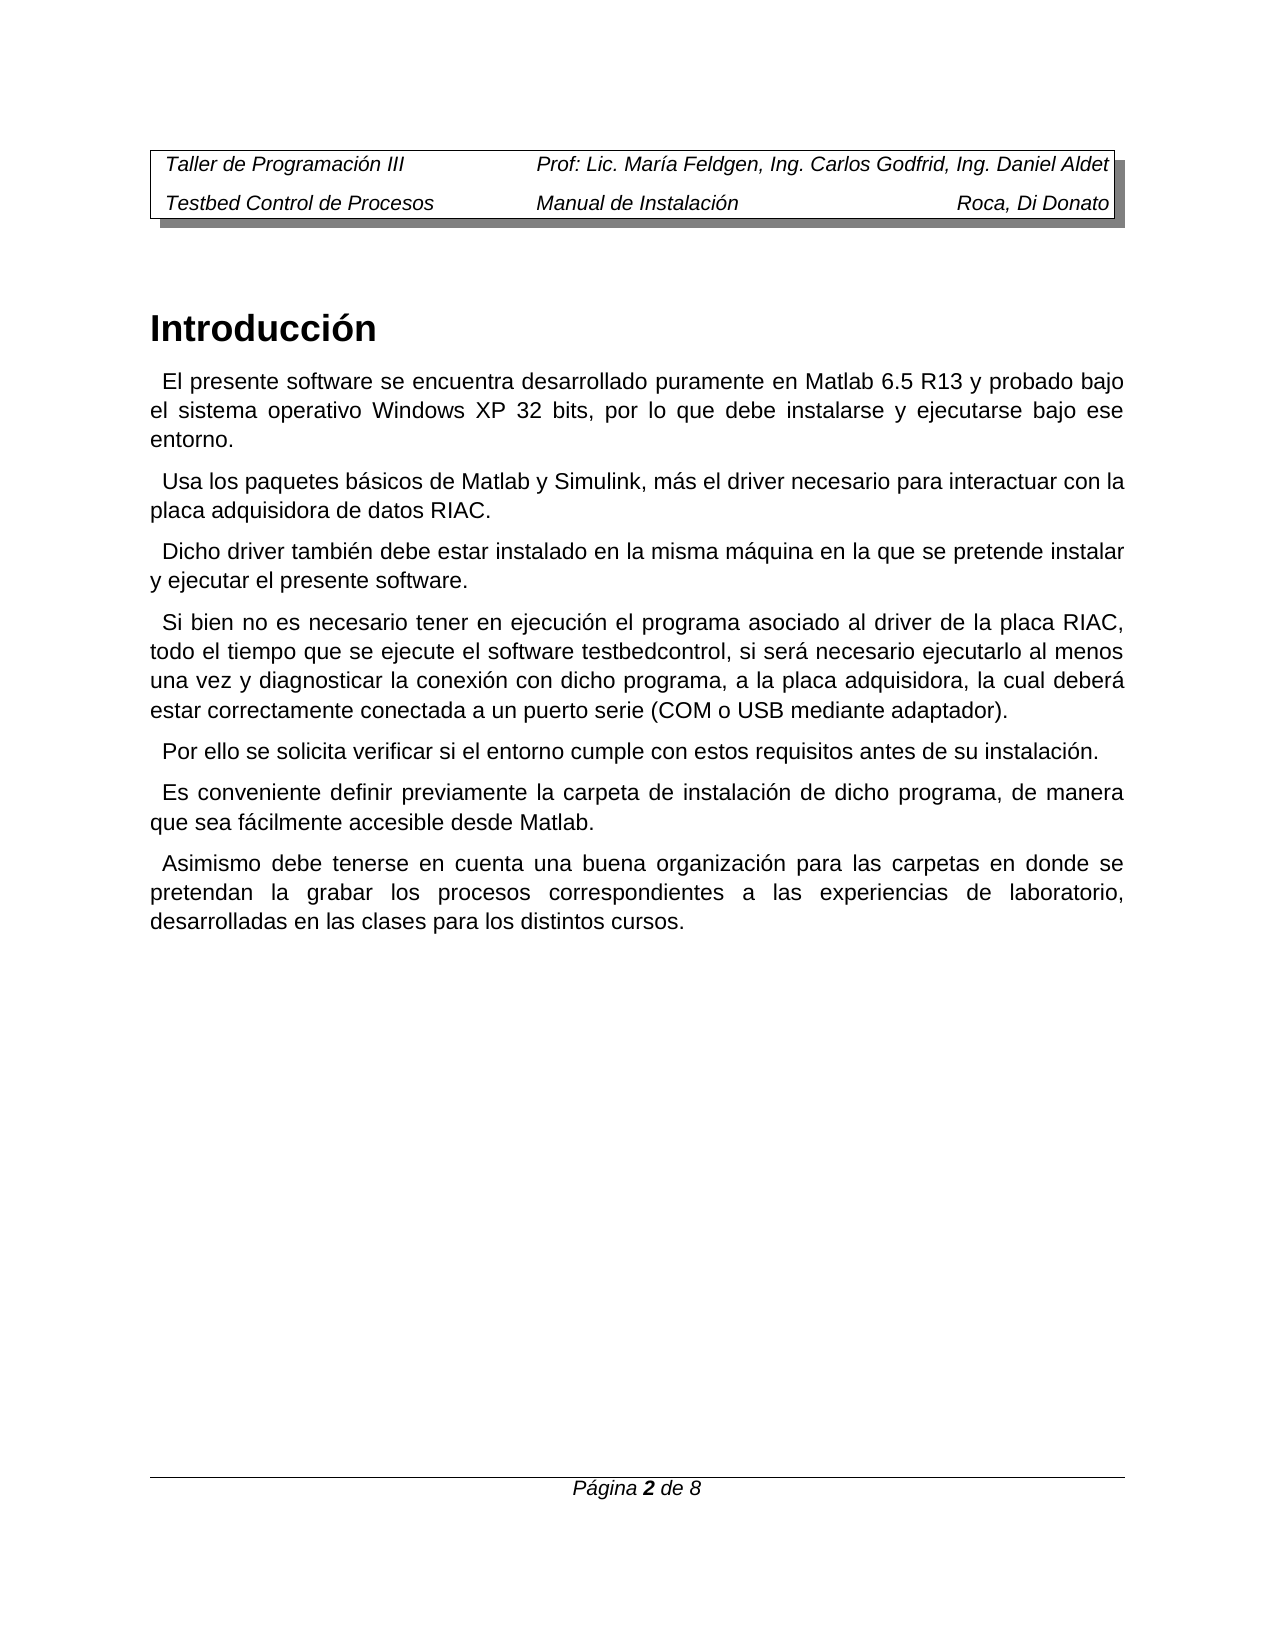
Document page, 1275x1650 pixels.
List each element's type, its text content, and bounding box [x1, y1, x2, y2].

text Usa los paquetes básicos de Matlab y Simulink, más el driver necesario para interactuar con la placa adquisidora de datos RIAC. [150, 468, 1125, 523]
text Dicho driver también debe estar instalado en la misma máquina en la que se pretende instalar y ejecutar el presente software. [150, 539, 1125, 594]
text Es conveniente definir previamente la carpeta de instalación de dicho programa, de manera que sea fácilmente accesible desde Matlab. [150, 780, 1125, 835]
text Asimismo debe tenerse en cuenta una buena organización para las carpetas en donde se pretendan la grabar los procesos correspondientes a las experiencias de laboratorio, desarrolladas en las clases para los distintos cursos. [150, 850, 1125, 935]
text El presente software se encuentra desarrollado puramente en Matlab 6.5 R13 y probado bajo el sistema operativo Windows XP 32 bits, por lo que debe instalarse y ejecutarse bajo ese entorno. [150, 368, 1125, 453]
subtitle Introducción [150, 308, 1125, 350]
text Si bien no es necesario tener en ejecución el programa asociado al driver de la placa RIAC, todo el tiempo que se ejecute el software testbedcontrol, si será necesario ejecutarlo al menos una vez y diagnosticar la conexión con dicho programa, a la placa adquisidora, la cual deberá estar correctamente conectada a un puerto serie (COM o USB mediante adaptador). [150, 609, 1125, 723]
text Por ello se solicita verificar si el entorno cumple con estos requisitos antes de su instalación. [150, 739, 1125, 764]
